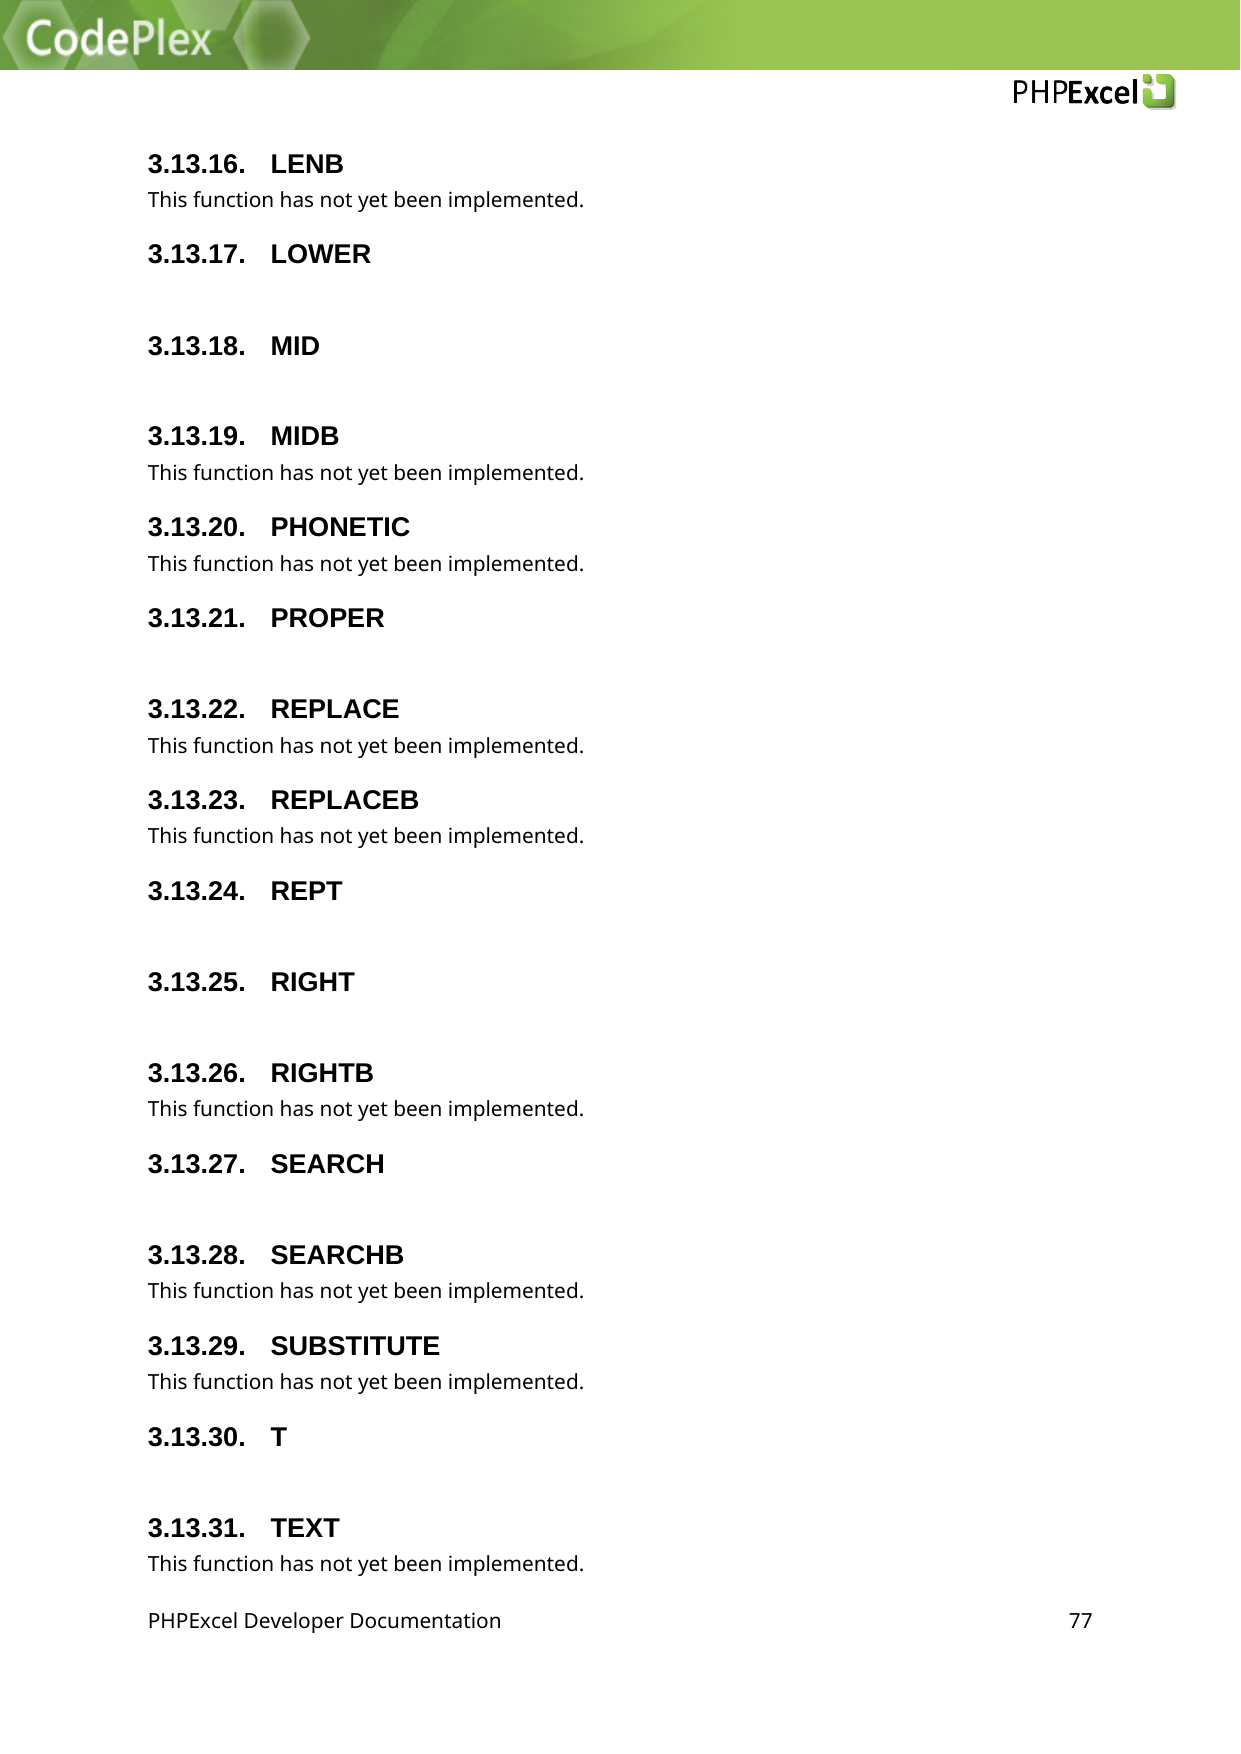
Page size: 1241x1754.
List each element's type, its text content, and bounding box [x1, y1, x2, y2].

subtitle TEXT [148, 1512, 1093, 1543]
text This function has not yet been implemented. [148, 185, 1093, 213]
text This function has not yet been implemented. [148, 731, 1093, 759]
subtitle SEARCH [148, 1148, 1093, 1179]
subtitle RIGHT [148, 966, 1093, 997]
text This function has not yet been implemented. [148, 1549, 1093, 1578]
text This function has not yet been implemented. [148, 549, 1093, 577]
text This function has not yet been implemented. [148, 1094, 1093, 1123]
subtitle REPT [148, 875, 1093, 906]
subtitle REPLACE [148, 693, 1093, 724]
subtitle LENB [148, 148, 1093, 179]
subtitle PROPER [148, 602, 1093, 633]
text This function has not yet been implemented. [148, 1367, 1093, 1396]
text This function has not yet been implemented. [148, 1276, 1093, 1305]
subtitle SUBSTITUTE [148, 1330, 1093, 1361]
text This function has not yet been implemented. [148, 822, 1093, 850]
subtitle REPLACEB [148, 784, 1093, 815]
subtitle LOWER [148, 238, 1093, 270]
subtitle RIGHTB [148, 1057, 1093, 1088]
subtitle MIDB [148, 420, 1093, 452]
subtitle T [148, 1421, 1093, 1452]
subtitle SEARCHB [148, 1239, 1093, 1270]
subtitle PHONETIC [148, 511, 1093, 543]
subtitle MID [148, 329, 1093, 361]
text This function has not yet been implemented. [148, 458, 1093, 486]
